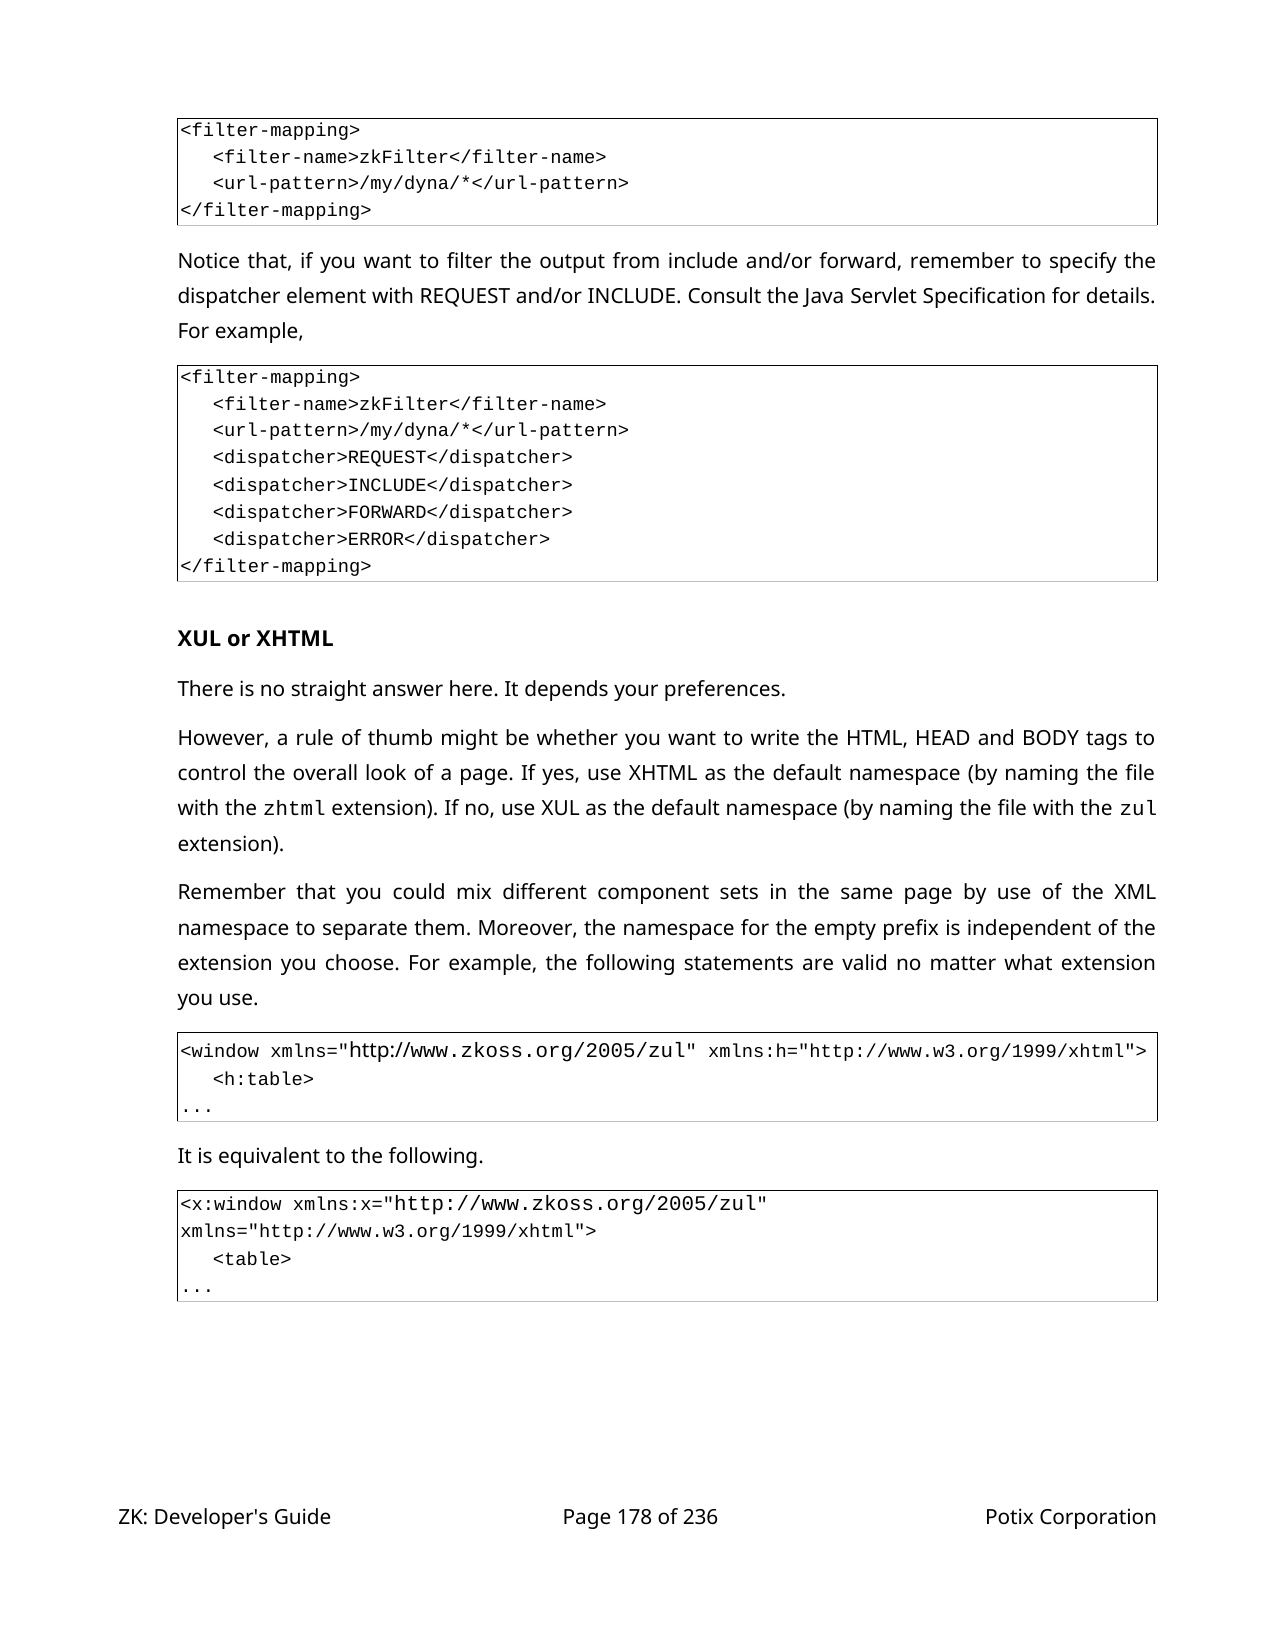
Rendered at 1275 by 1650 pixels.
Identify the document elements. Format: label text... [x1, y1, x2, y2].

text <dispatcher>ERROR</dispatcher> </filter-mapping> [178, 527, 1157, 581]
text There is no straight answer here. It depends your preferences. [177, 674, 1157, 702]
text <dispatcher>FORWARD</dispatcher> [178, 500, 1157, 524]
text ... [178, 1094, 1157, 1121]
text <window xmlns="http://www.zkoss.org/2005/zul" xmlns:h="http://www.w3.org/1999/xhtml"> [178, 1033, 1157, 1063]
text <filter-mapping> <filter-name>zkFilter</filter-name> <url-pattern>/my/dyna/*</url-pattern> </filter-mapping> [178, 119, 1157, 225]
text Remember that you could mix different component sets in the same page by use of the XML namespace to separate them. Moreover, the namespace for the empty prefix is independent of the extension you choose. For example, the following statements are valid no matter what extension you use. [177, 877, 1157, 1011]
text <x:window xmlns:x="http://www.zkoss.org/2005/zul" xmlns="http://www.w3.org/1999/xhtml"> [178, 1191, 1157, 1243]
text ... [178, 1274, 1157, 1301]
text <filter-mapping> <filter-name>zkFilter</filter-name> <url-pattern>/my/dyna/*</url-pattern> [178, 366, 1157, 442]
text However, a rule of thumb might be whether you want to write the HTML, HEAD and BODY tags to control the overall look of a page. If yes, use XHTML as the default namespace (by naming the file with the zhtml extension). If no, use XUL as the default namespace (by naming the file with the zul extension). [177, 723, 1157, 857]
text <h:table> [178, 1066, 1157, 1091]
text <dispatcher>REQUEST</dispatcher> [178, 445, 1157, 469]
text It is equivalent to the following. [177, 1142, 1157, 1170]
text <table> [178, 1246, 1157, 1271]
text Notice that, if you want to filter the output from include and/or forward, remember to specify the dispatcher element with REQUEST and/or INCLUDE. Consult the Java Servlet Specification for details. For example, [177, 246, 1157, 344]
subtitle XUL or XHTML [177, 623, 1157, 653]
text <dispatcher>INCLUDE</dispatcher> [178, 472, 1157, 497]
